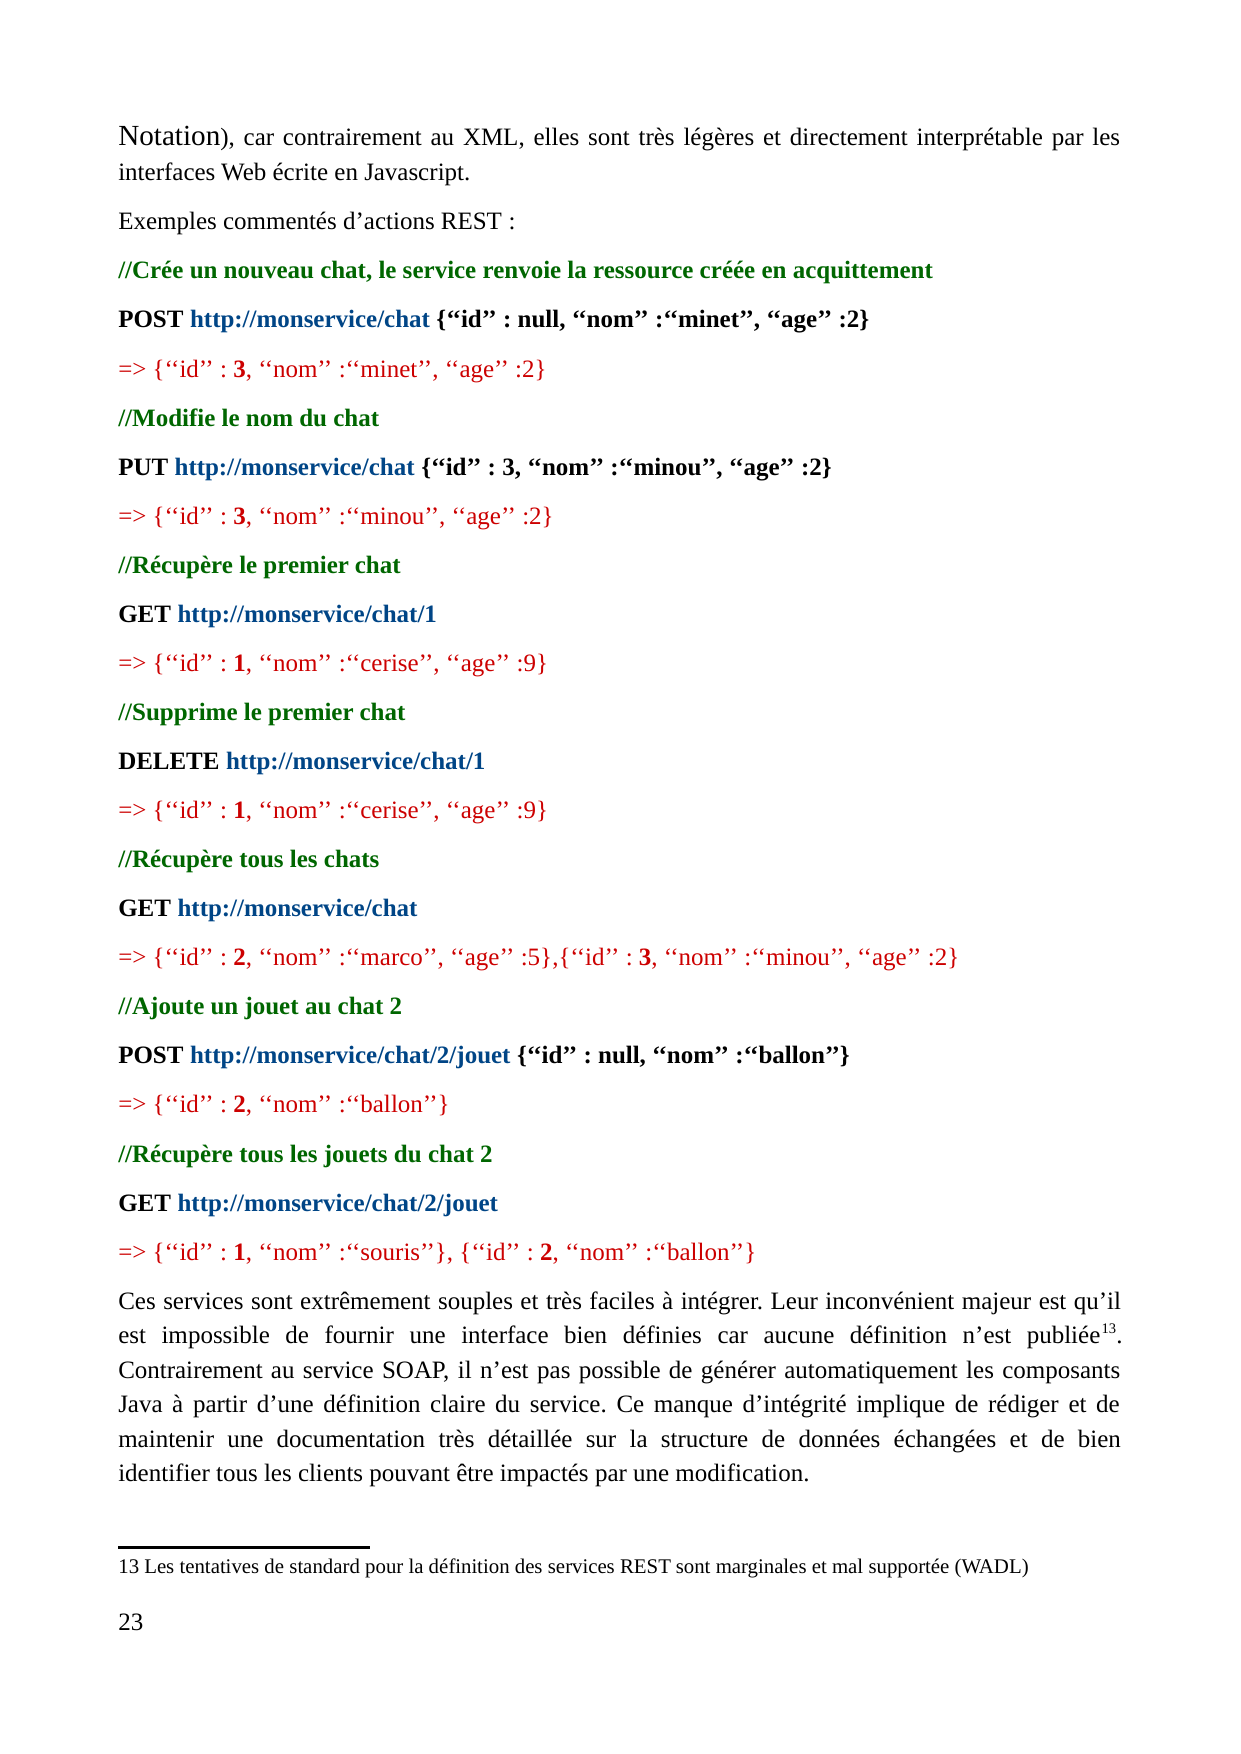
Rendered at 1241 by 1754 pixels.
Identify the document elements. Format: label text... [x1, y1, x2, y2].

text GET http://monservice/chat/1 [118, 599, 1122, 628]
text //Ajoute un jouet au chat 2 [118, 991, 1122, 1020]
text Ces services sont extrêmement souples et très faciles à intégrer. Leur inconvénient majeur est qu’il est impossible de fournir une interface bien définies car aucune définition n’est publiée. Contrairement au service SOAP, il n’est pas possible de générer automatiquement les composants Java à partir d’une définition claire du service. Ce manque d’intégrité implique de rédiger et de maintenir une documentation très détaillée sur la structure de données échangées et de bien identifier tous les clients pouvant être impactés par une modification. [118, 1286, 1122, 1487]
text Exemples commentés d’actions REST : [118, 206, 1122, 235]
text => {‘‘id’’ : 3, ‘‘nom’’ :‘‘minou’’, ‘‘age’’ :2} [118, 501, 1122, 529]
text GET http://monservice/chat/2/jouet [118, 1188, 1122, 1216]
text PUT http://monservice/chat {‘‘id’’ : 3, ‘‘nom’’ :‘‘minou’’, ‘‘age’’ :2} [118, 452, 1122, 481]
text Les tentatives de standard pour la définition des services REST sont marginales et mal supportée (WADL) [118, 1553, 1122, 1578]
text => {‘‘id’’ : 1, ‘‘nom’’ :‘‘cerise’’, ‘‘age’’ :9} [118, 648, 1122, 677]
text POST http://monservice/chat {‘‘id’’ : null, ‘‘nom’’ :‘‘minet’’, ‘‘age’’ :2} [118, 304, 1122, 333]
text //Récupère tous les chats [118, 844, 1122, 873]
text DELETE http://monservice/chat/1 [118, 746, 1122, 775]
text POST http://monservice/chat/2/jouet {‘‘id’’ : null, ‘‘nom’’ :‘‘ballon’’} [118, 1041, 1122, 1069]
text => {‘‘id’’ : 2, ‘‘nom’’ :‘‘ballon’’} [118, 1089, 1122, 1118]
text GET http://monservice/chat [118, 893, 1122, 922]
text => {‘‘id’’ : 1, ‘‘nom’’ :‘‘cerise’’, ‘‘age’’ :9} [118, 795, 1122, 824]
text Notation), car contrairement au XML, elles sont très légères et directement interprétable par les interfaces Web écrite en Javascript. [118, 118, 1122, 186]
text => {‘‘id’’ : 1, ‘‘nom’’ :‘‘souris’’}, {‘‘id’’ : 2, ‘‘nom’’ :‘‘ballon’’} [118, 1237, 1122, 1266]
text //Récupère tous les jouets du chat 2 [118, 1139, 1122, 1167]
text => {‘‘id’’ : 2, ‘‘nom’’ :‘‘marco’’, ‘‘age’’ :5},{‘‘id’’ : 3, ‘‘nom’’ :‘‘minou’’, ‘‘age’’ :2} [118, 942, 1122, 971]
text //Modifie le nom du chat [118, 403, 1122, 431]
text => {‘‘id’’ : 3, ‘‘nom’’ :‘‘minet’’, ‘‘age’’ :2} [118, 354, 1122, 382]
text //Crée un nouveau chat, le service renvoie la ressource créée en acquittement [118, 256, 1122, 284]
text //Supprime le premier chat [118, 697, 1122, 726]
text //Récupère le premier chat [118, 550, 1122, 579]
